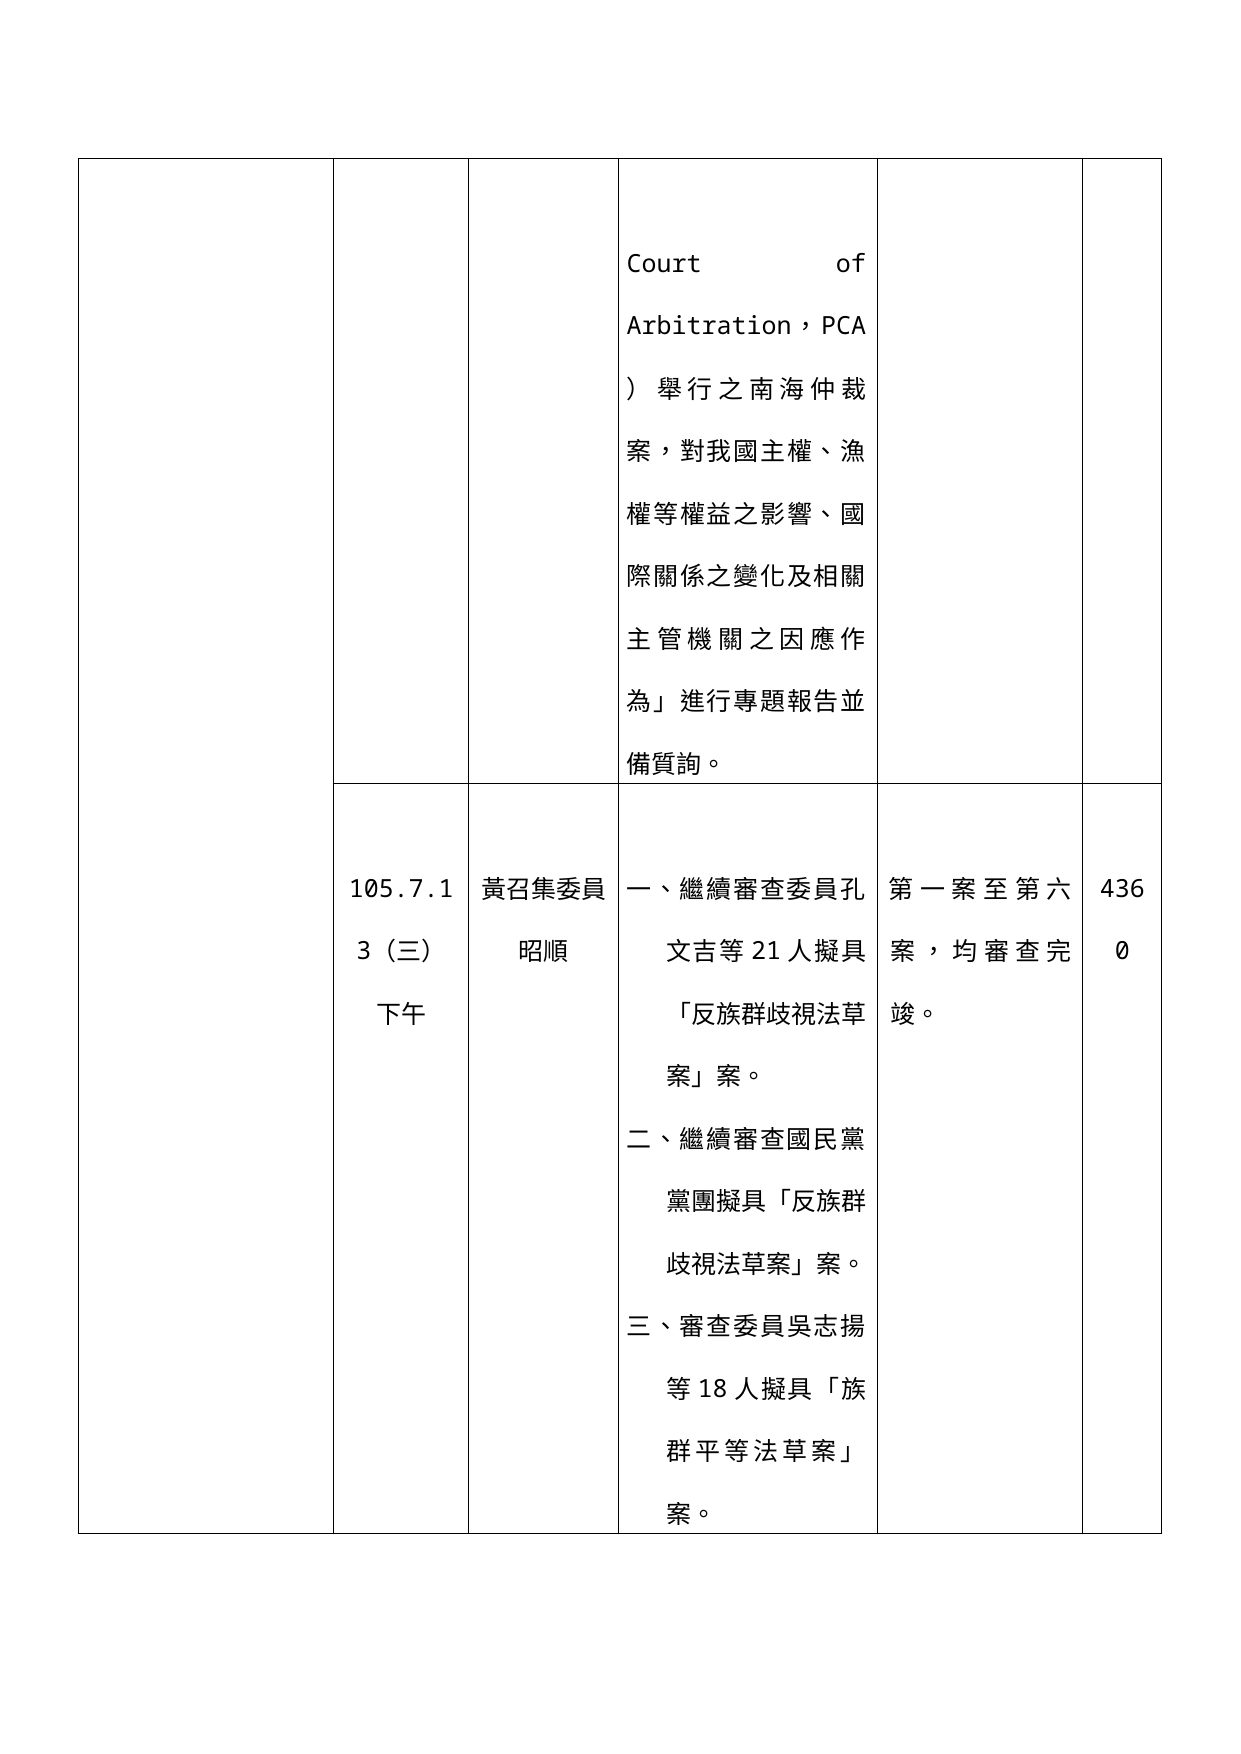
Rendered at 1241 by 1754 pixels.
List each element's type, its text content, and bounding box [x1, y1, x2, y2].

table_cell 105.7.13（三） 下午 [334, 784, 468, 1533]
table_cell 第一案至第六案，均審查完竣。 [878, 784, 1082, 1533]
table_cell 一、繼續審查委員孔文吉等21人擬具「反族群歧視法草案」案。 二、繼續審查國民黨黨團擬具「反族群歧視法草案」案。 三、審查委員吳志揚等18人擬具「族群平等法草案」案。 [619, 784, 877, 1533]
table_cell [1083, 159, 1161, 783]
table_cell [878, 159, 1082, 783]
table_cell 黃召集委員昭順 [469, 784, 618, 1533]
table_cell [79, 159, 333, 1533]
table_cell [469, 159, 618, 783]
table_cell [334, 159, 468, 783]
table_cell Court of Arbitration，PCA）舉行之南海仲裁案，對我國主權、漁權等權益之影響、國際關係之變化及相關主管機關之因應作為」進行專題報告並備質詢。 [619, 159, 877, 783]
table_cell 4360 [1083, 784, 1161, 1533]
